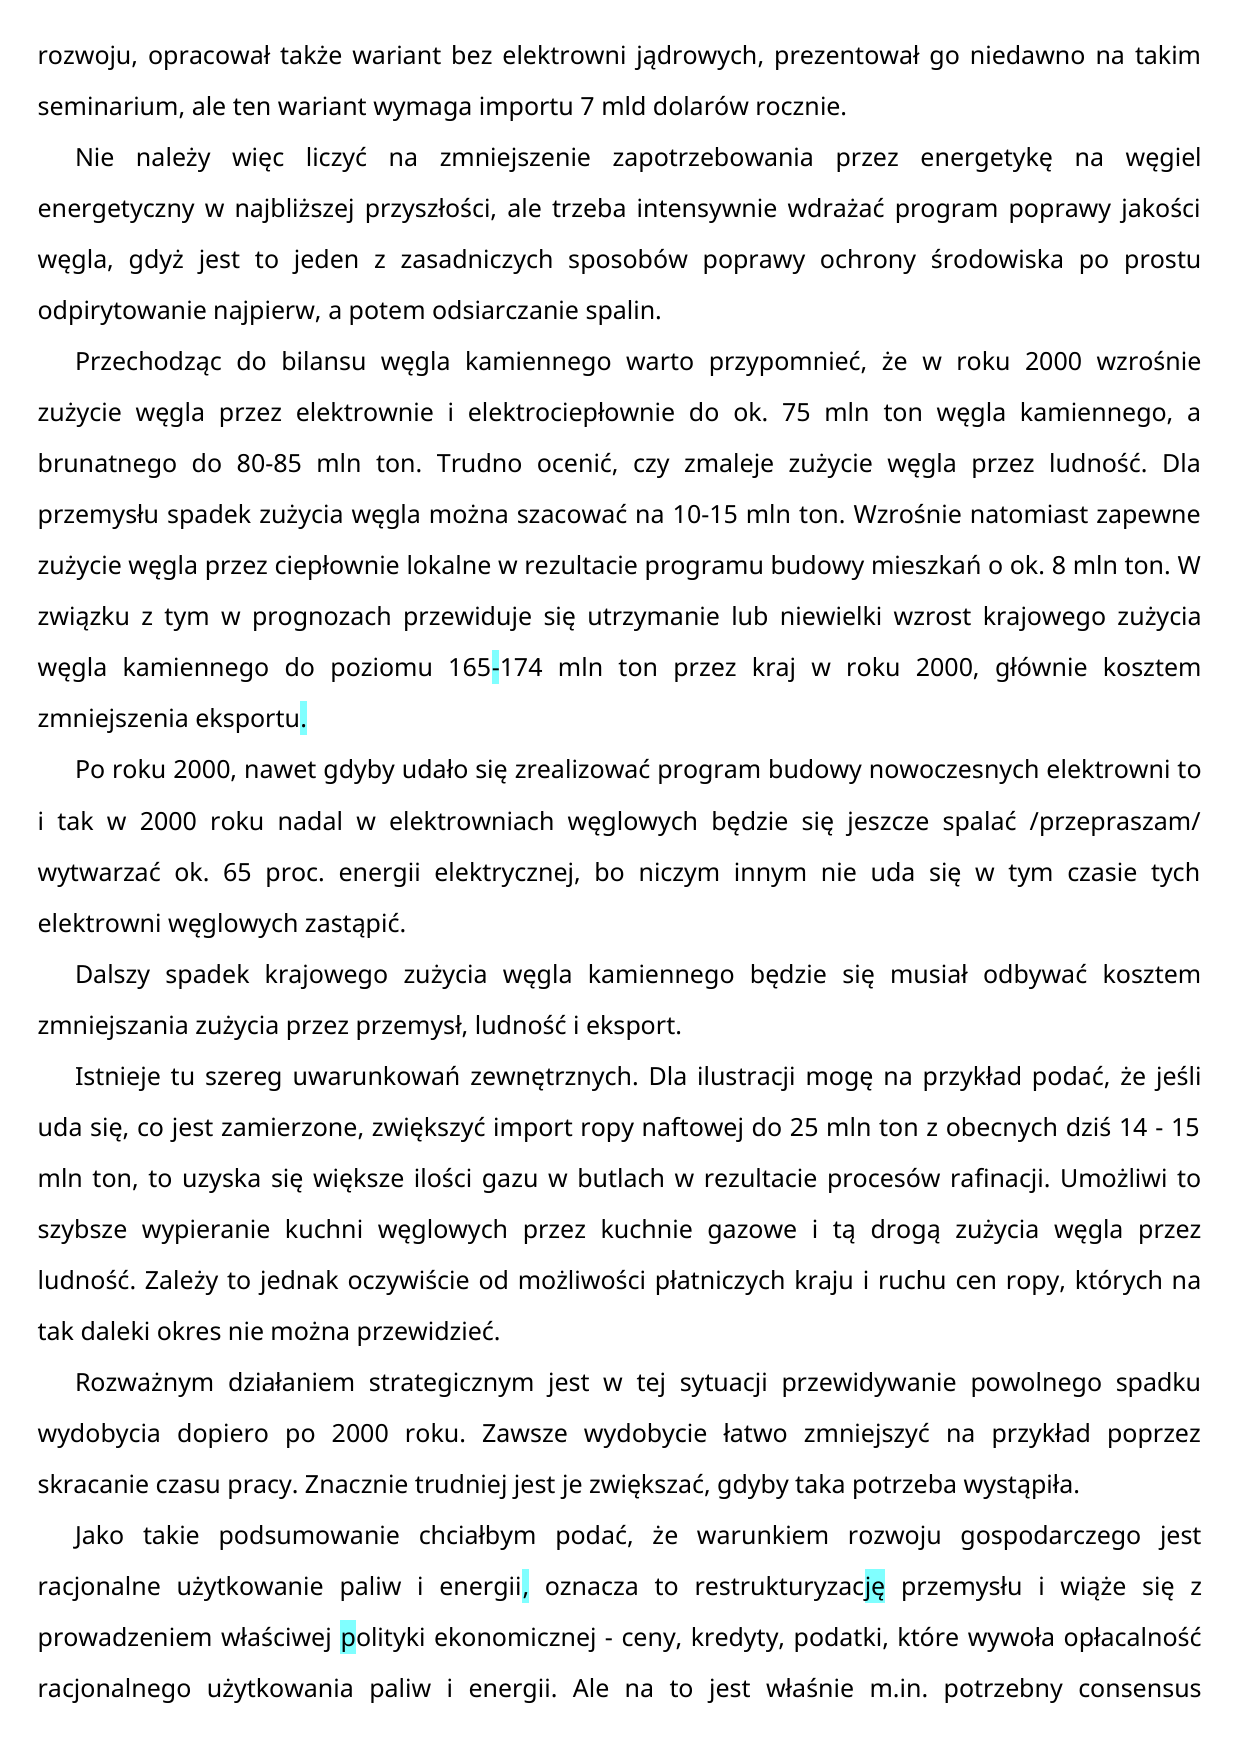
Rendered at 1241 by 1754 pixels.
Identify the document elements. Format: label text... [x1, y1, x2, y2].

text Dalszy spadek krajowego zużycia węgla kamiennego będzie się musiał odbywać kosztem zmniejszania zużycia przez przemysł, ludność i eksport. [37, 956, 1203, 1041]
text Istnieje tu szereg uwarunkowań zewnętrznych. Dla ilustracji mogę na przykład podać, że jeśli uda się, co jest zamierzone, zwiększyć import ropy naftowej do 25 mln ton z obecnych dziś 14 - 15 mln ton, to uzyska się większe ilości gazu w butlach w rezultacie procesów rafinacji. Umożliwi to szybsze wypieranie kuchni węglowych przez kuchnie gazowe i tą drogą zużycia węgla przez ludność. Zależy to jednak oczywiście od możliwości płatniczych kraju i ruchu cen ropy, których na tak daleki okres nie można przewidzieć. [37, 1058, 1203, 1348]
text Przechodząc do bilansu węgla kamiennego warto przypomnieć, że w roku 2000 wzrośnie zużycie węgla przez elektrownie i elektrociepłownie do ok. 75 mln ton węgla kamiennego, a brunatnego do 80-85 mln ton. Trudno ocenić, czy zmaleje zużycie węgla przez ludność. Dla przemysłu spadek zużycia węgla można szacować na 10-15 mln ton. Wzrośnie natomiast zapewne zużycie węgla przez ciepłownie lokalne w rezultacie programu budowy mieszkań o ok. 8 mln ton. W związku z tym w prognozach przewiduje się utrzymanie lub niewielki wzrost krajowego zużycia węgla kamiennego do poziomu 165-174 mln ton przez kraj w roku 2000, głównie kosztem zmniejszenia eksportu. [37, 344, 1203, 735]
text Jako takie podsumowanie chciałbym podać, że warunkiem rozwoju gospodarczego jest racjonalne użytkowanie paliw i energii, oznacza to restrukturyzację przemysłu i wiąże się z prowadzeniem właściwej polityki ekonomicznej - ceny, kredyty, podatki, które wywoła opłacalność racjonalnego użytkowania paliw i energii. Ale na to jest właśnie m.in. potrzebny consensus [37, 1518, 1203, 1705]
text Nie należy więc liczyć na zmniejszenie zapotrzebowania przez energetykę na węgiel energetyczny w najbliższej przyszłości, ale trzeba intensywnie wdrażać program poprawy jakości węgla, gdyż jest to jeden z zasadniczych sposobów poprawy ochrony środowiska po prostu odpirytowanie najpierw, a potem odsiarczanie spalin. [37, 139, 1203, 327]
text Po roku 2000, nawet gdyby udało się zrealizować program budowy nowoczesnych elektrowni to i tak w 2000 roku nadal w elektrowniach węglowych będzie się jeszcze spalać /przepraszam/ wytwarzać ok. 65 proc. energii elektrycznej, bo niczym innym nie uda się w tym czasie tych elektrowni węglowych zastąpić. [37, 752, 1203, 939]
text Rozważnym działaniem strategicznym jest w tej sytuacji przewidywanie powolnego spadku wydobycia dopiero po 2000 roku. Zawsze wydobycie łatwo zmniejszyć na przykład poprzez skracanie czasu pracy. Znacznie trudniej jest je zwiększać, gdyby taka potrzeba wystąpiła. [37, 1364, 1203, 1501]
text rozwoju, opracował także wariant bez elektrowni jądrowych, prezentował go niedawno na takim seminarium, ale ten wariant wymaga importu 7 mld dolarów rocznie. [37, 37, 1203, 123]
